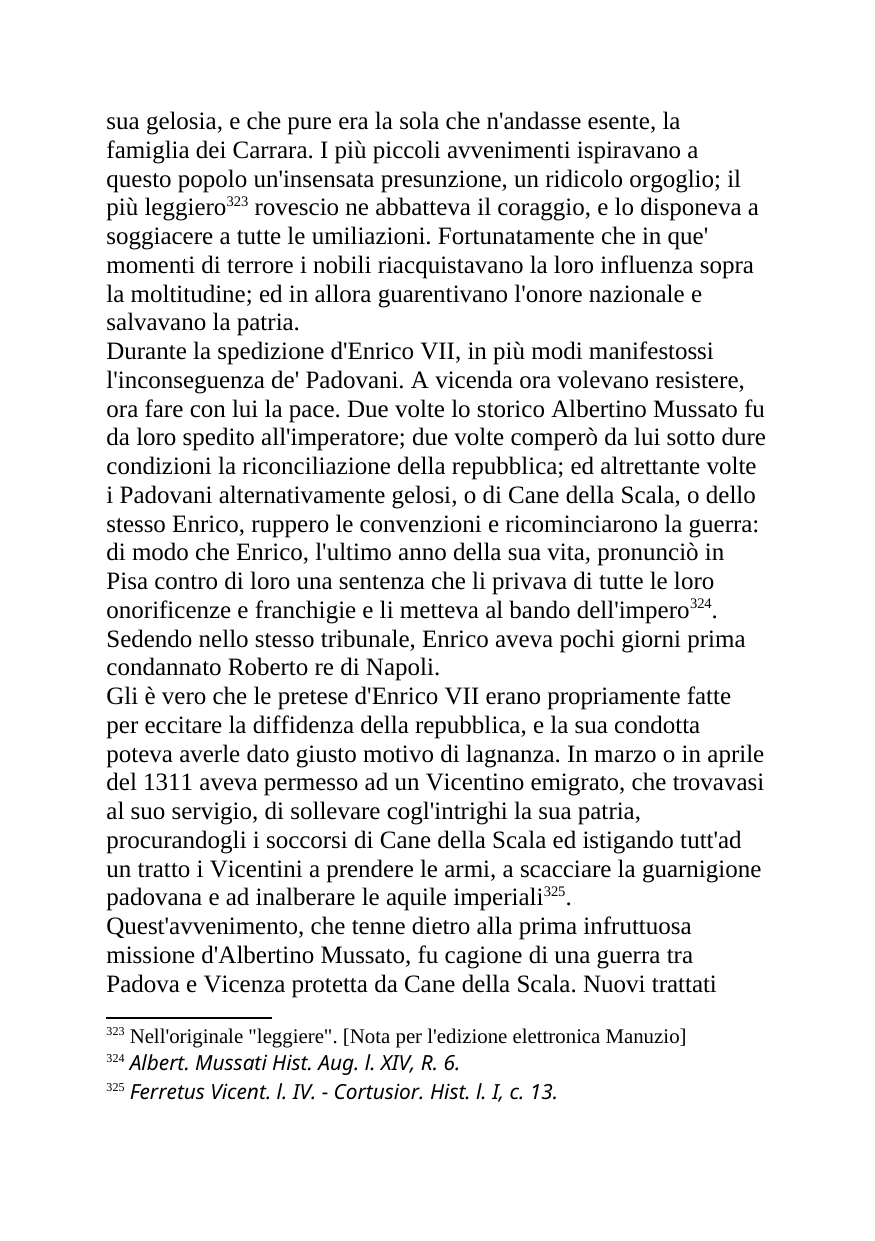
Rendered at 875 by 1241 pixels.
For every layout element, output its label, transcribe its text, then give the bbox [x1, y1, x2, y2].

text sua gelosia, e che pure era la sola che n'andasse esente, la famiglia dei Carrara. I più piccoli avvenimenti ispiravano a questo popolo un'insensata presunzione, un ridicolo orgoglio; il più leggiero rovescio ne abbatteva il coraggio, e lo disponeva a soggiacere a tutte le umiliazioni. Fortunatamente che in que' momenti di terrore i nobili riacquistavano la loro influenza sopra la moltitudine; ed in allora guarentivano l'onore nazionale e salvavano la patria. [106, 106, 768, 336]
text Albert. Mussati Hist. Aug. l. XIV, R. 6. [106, 1048, 768, 1077]
text Gli è vero che le pretese d'Enrico VII erano propriamente fatte per eccitare la diffidenza della repubblica, e la sua condotta poteva averle dato giusto motivo di lagnanza. In marzo o in aprile del 1311 aveva permesso ad un Vicentino emigrato, che trovavasi al suo servigio, di sollevare cogl'intrighi la sua patria, procurandogli i soccorsi di Cane della Scala ed istigando tutt'ad un tratto i Vicentini a prendere le armi, a scacciare la guarnigione padovana e ad inalberare le aquile imperiali. Quest'avvenimento, che tenne dietro alla prima infruttuosa missione d'Albertino Mussato, fu cagione di una guerra tra Padova e Vicenza protetta da Cane della Scala. Nuovi trattati [106, 681, 768, 997]
text Nell'originale "leggiere". [Nota per l'edizione elettronica Manuzio] [106, 1024, 768, 1048]
text Durante la spedizione d'Enrico VII, in più modi manifestossi l'inconseguenza de' Padovani. A vicenda ora volevano resistere, ora fare con lui la pace. Due volte lo storico Albertino Mussato fu da loro spedito all'imperatore; due volte comperò da lui sotto dure condizioni la riconciliazione della repubblica; ed altrettante volte i Padovani alternativamente gelosi, o di Cane della Scala, o dello stesso Enrico, ruppero le convenzioni e ricominciarono la guerra: di modo che Enrico, l'ultimo anno della sua vita, pronunciò in Pisa contro di loro una sentenza che li privava di tutte le loro onorificenze e franchigie e li metteva al bando dell'impero. Sedendo nello stesso tribunale, Enrico aveva pochi giorni prima condannato Roberto re di Napoli. [106, 336, 768, 681]
text Ferretus Vicent. l. IV. - Cortusior. Hist. l. I, c. 13. [106, 1077, 768, 1105]
